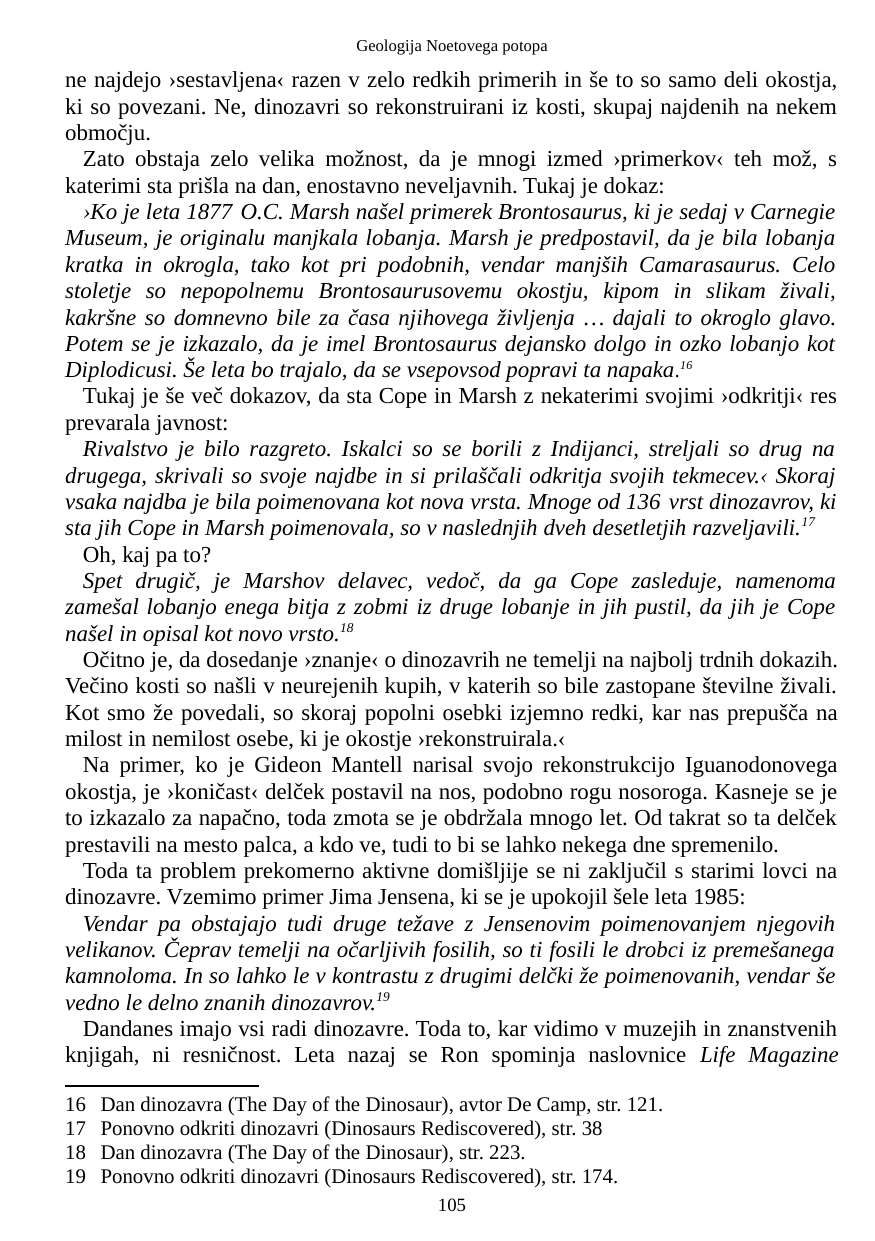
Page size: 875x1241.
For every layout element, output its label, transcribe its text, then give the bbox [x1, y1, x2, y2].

text Tukaj je še več dokazov, da sta Cope in Marsh z nekaterimi svojimi ›odkritji‹ res prevarala javnost: [65, 383, 839, 435]
text Očitno je, da dosedanje ›znanje‹ o dinozavrih ne temelji na najbolj trdnih dokazih. Večino kosti so našli v neurejenih kupih, v katerih so bile zastopane številne živali. Kot smo že povedali, so skoraj popolni osebki izjemno redki, kar nas prepušča na milost in nemilost osebe, ki je okostje ›rekonstruirala.‹ [65, 646, 839, 752]
text Oh, kaj pa to? [65, 541, 839, 567]
text Ponovno odkriti dinozavri (Dinosaurs Rediscovered), str. 174. [65, 1164, 839, 1188]
text ne najdejo ›sestavljena‹ razen v zelo redkih primerih in še to so samo deli okostja, ki so povezani. Ne, dinozavri so rekonstruirani iz kosti, skupaj najdenih na nekem območju. [65, 66, 839, 145]
text Dandanes imajo vsi radi dinozavre. Toda to, kar vidimo v muzejih in znanstvenih knjigah, ni resničnost. Leta nazaj se Ron spominja naslovnice Life Magazine [65, 1015, 839, 1068]
text Na primer, ko je Gideon Mantell narisal svojo rekonstrukcijo Iguanodonovega okostja, je ›koničast‹ delček postavil na nos, podobno rogu nosoroga. Kasneje se je to izkazalo za napačno, toda zmota se je obdržala mnogo let. Od takrat so ta delček prestavili na mesto palca, a kdo ve, tudi to bi se lahko nekega dne spremenilo. [65, 752, 839, 857]
text Spet drugič, je Marshov delavec, vedoč, da ga Cope zasleduje, namenoma zamešal lobanjo enega bitja z zobmi iz druge lobanje in jih pustil, da jih je Cope našel in opisal kot novo vrsto. [65, 567, 839, 646]
text Dan dinozavra (The Day of the Dinosaur), avtor De Camp, str. 121. [65, 1092, 839, 1116]
text Ponovno odkriti dinozavri (Dinosaurs Rediscovered), str. 38 [65, 1116, 839, 1140]
text Toda ta problem prekomerno aktivne domišljije se ni zaključil s starimi lovci na dinozavre. Vzemimo primer Jima Jensena, ki se je upokojil šele leta 1985: [65, 857, 839, 910]
text Rivalstvo je bilo razgreto. Iskalci so se borili z Indijanci, streljali so drug na drugega, skrivali so svoje najdbe in si prilaščali odkritja svojih tekmecev.‹ Skoraj vsaka najdba je bila poimenovana kot nova vrsta. Mnoge od 136 vrst dinozavrov, ki sta jih Cope in Marsh poimenovala, so v naslednjih dveh desetletjih razveljavili. [65, 435, 839, 541]
text Vendar pa obstajajo tudi druge težave z Jensenovim poimenovanjem njegovih velikanov. Čeprav temelji na očarljivih fosilih, so ti fosili le drobci iz premešanega kamnoloma. In so lahko le v kontrastu z drugimi delčki že poimenovanih, vendar še vedno le delno znanih dinozavrov. [65, 910, 839, 1015]
text Dan dinozavra (The Day of the Dinosaur), str. 223. [65, 1140, 839, 1164]
text Zato obstaja zelo velika možnost, da je mnogi izmed ›primerkov‹ teh mož, s katerimi sta prišla na dan, enostavno neveljavnih. Tukaj je dokaz: [65, 145, 839, 198]
text ›Ko je leta 1877 O.C. Marsh našel primerek Brontosaurus, ki je sedaj v Carnegie Museum, je originalu manjkala lobanja. Marsh je predpostavil, da je bila lobanja kratka in okrogla, tako kot pri podobnih, vendar manjših Camarasaurus. Celo stoletje so nepopolnemu Brontosaurusovemu okostju, kipom in slikam živali, kakršne so domnevno bile za časa njihovega življenja … dajali to okroglo glavo. Potem se je izkazalo, da je imel Brontosaurus dejansko dolgo in ozko lobanjo kot Diplodicusi. Še leta bo trajalo, da se vsepovsod popravi ta napaka. [65, 198, 839, 383]
